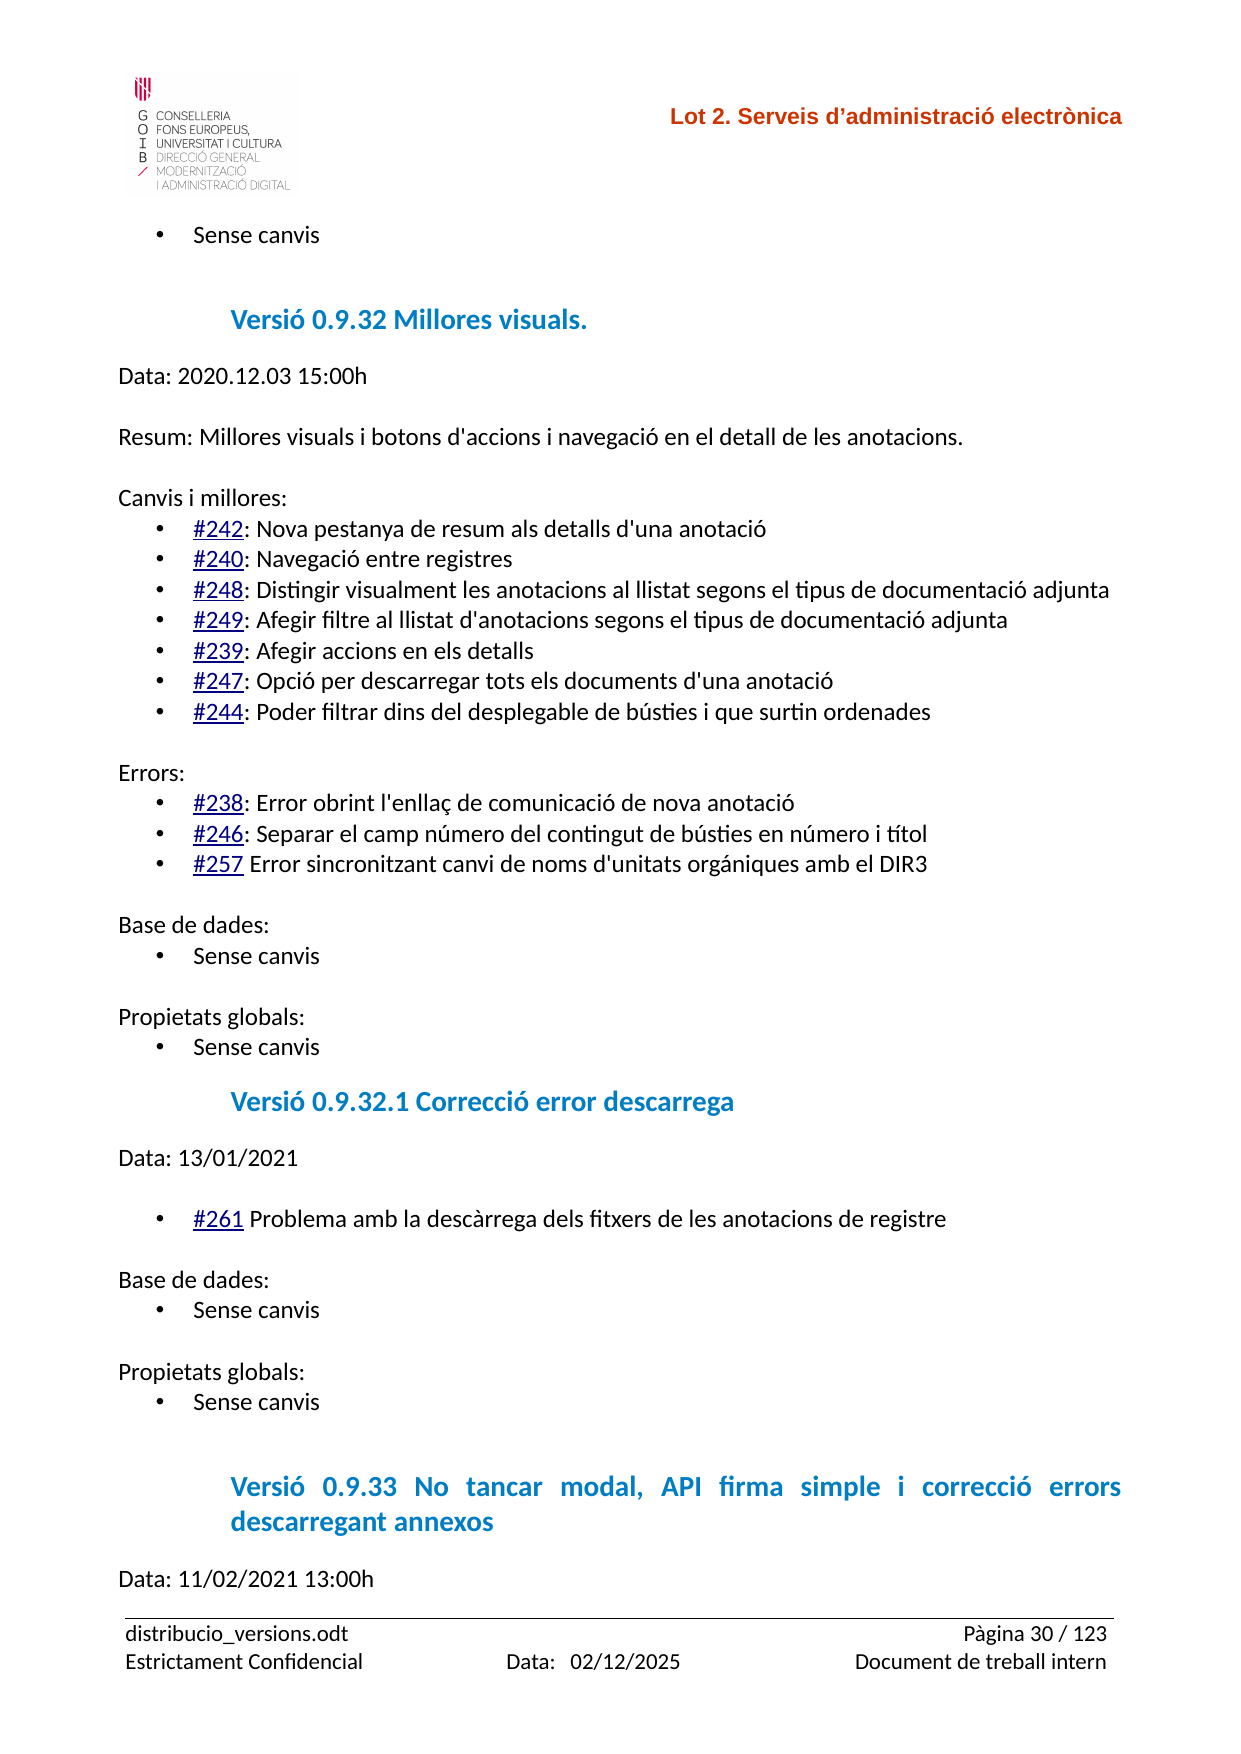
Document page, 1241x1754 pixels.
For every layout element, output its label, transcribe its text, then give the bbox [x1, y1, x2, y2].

list #242: Nova pestanya de resum als detalls d'una anotació [156, 513, 1122, 543]
text Canvis i millores: [118, 482, 1122, 513]
list #239: Afegir accions en els detalls [156, 635, 1122, 665]
list #249: Afegir filtre al llistat d'anotacions segons el tipus de documentació adjunta [156, 604, 1122, 635]
text Base de dades: [118, 1264, 1122, 1294]
text Propietats globals: [118, 1001, 1122, 1032]
text Data: 2020.12.03 15:00h [118, 360, 1122, 391]
list #247: Opció per descarregar tots els documents d'una anotació [156, 665, 1122, 696]
text Propietats globals: [118, 1356, 1122, 1386]
text Data: 13/01/2021 [118, 1142, 1122, 1172]
text Base de dades: [118, 909, 1122, 940]
text Data: 11/02/2021 13:00h [118, 1563, 1122, 1593]
subtitle Versió 0.9.32.1 Correcció error descarrega [153, 1083, 1122, 1118]
list #261 Problema amb la descàrrega dels fitxers de les anotacions de registre [156, 1203, 1122, 1233]
list Sense canvis [156, 1294, 1122, 1325]
list #257 Error sincronitzant canvi de noms d'unitats orgániques amb el DIR3 [156, 848, 1122, 879]
list Sense canvis [156, 1032, 1122, 1062]
picture [126, 70, 299, 197]
list #240: Navegació entre registres [156, 543, 1122, 574]
list #238: Error obrint l'enllaç de comunicació de nova anotació [156, 787, 1122, 818]
list Sense canvis [156, 940, 1122, 971]
list #246: Separar el camp número del contingut de bústies en número i títol [156, 818, 1122, 848]
list #244: Poder filtrar dins del desplegable de bústies i que surtin ordenades [156, 696, 1122, 726]
text Errors: [118, 757, 1122, 787]
subtitle Versió 0.9.33 No tancar modal, API firma simple i correcció errors descarregant annexos [153, 1468, 1122, 1539]
list Sense canvis [156, 219, 1122, 250]
list Sense canvis [156, 1386, 1122, 1417]
subtitle Versió 0.9.32 Millores visuals. [153, 301, 1122, 336]
list #248: Distingir visualment les anotacions al llistat segons el tipus de documentació adjunta [156, 574, 1122, 604]
text Resum: Millores visuals i botons d'accions i navegació en el detall de les anotacions. [118, 421, 1122, 452]
